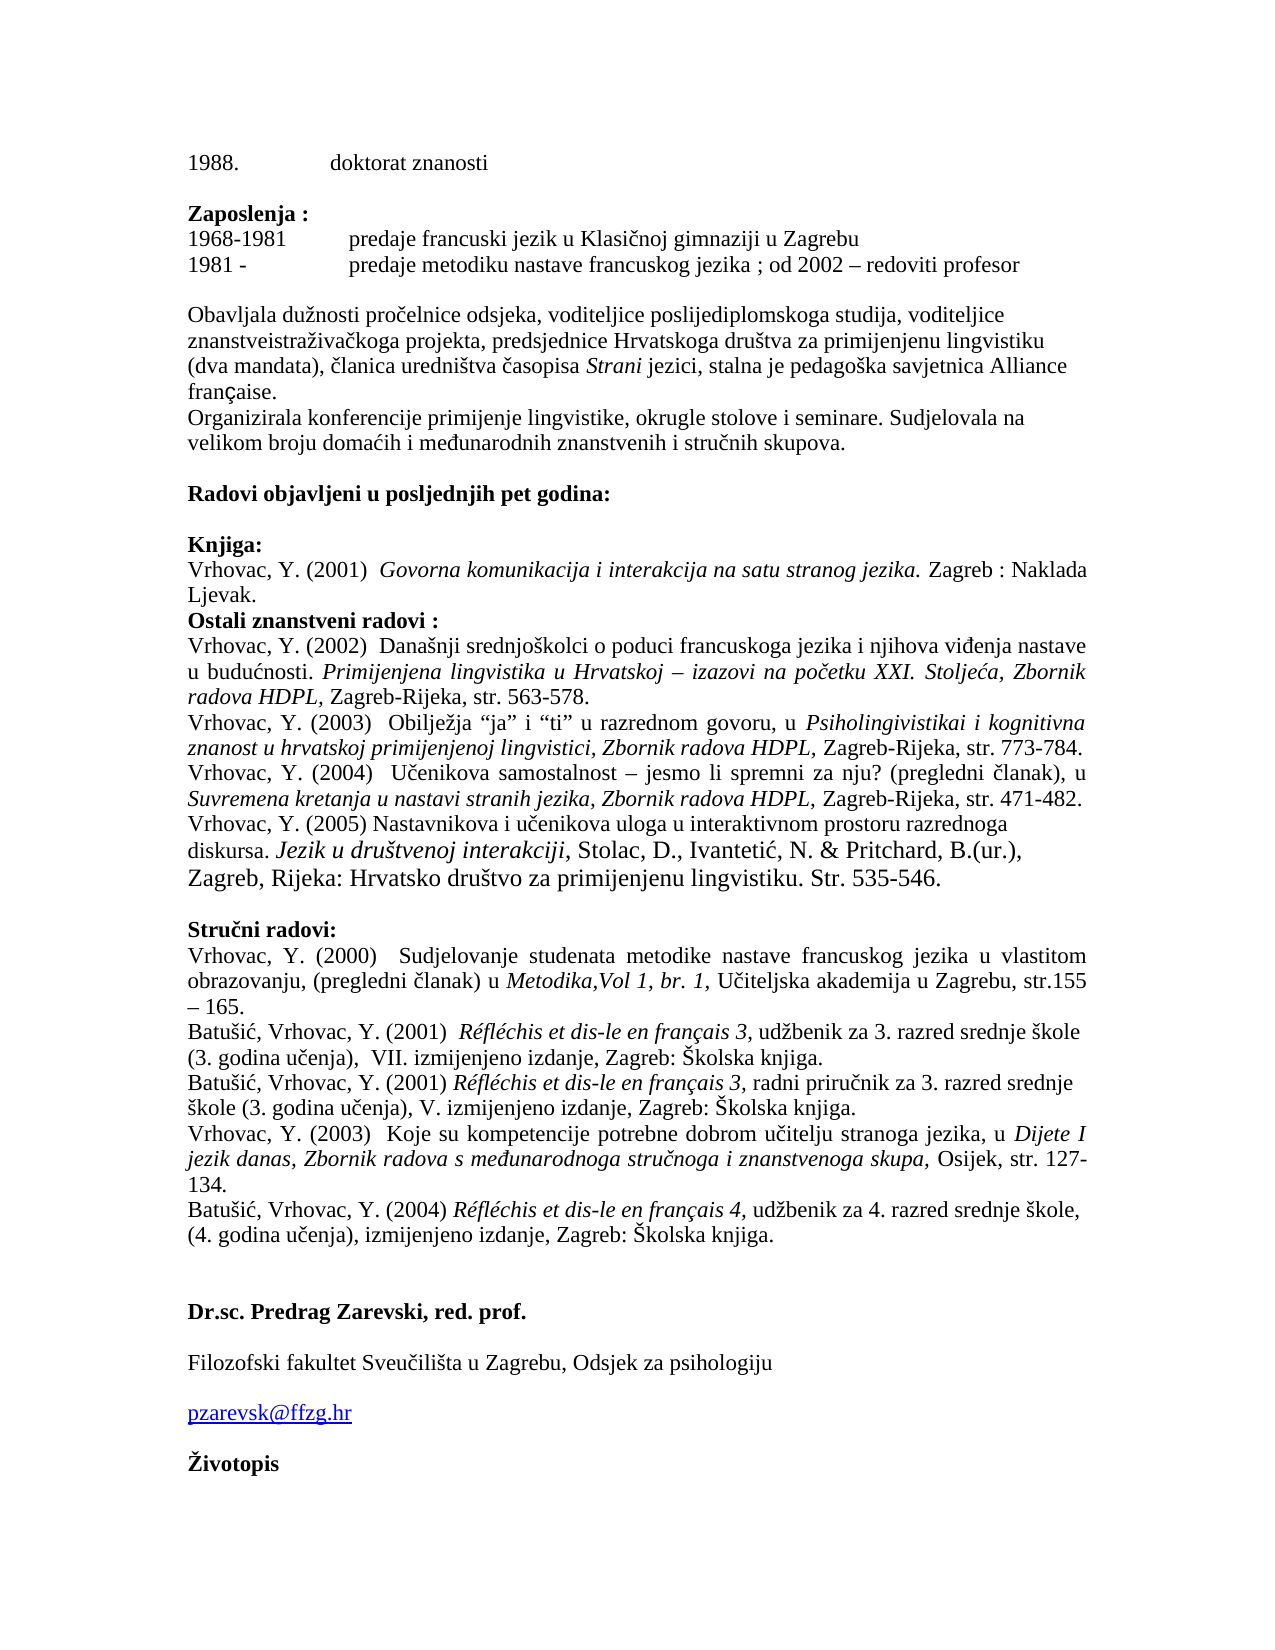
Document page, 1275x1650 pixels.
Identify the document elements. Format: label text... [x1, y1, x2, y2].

text Organizirala konferencije primijenje lingvistike, okrugle stolove i seminare. Sudjelovala na velikom broju domaćih i međunarodnih znanstvenih i stručnih skupova. [187, 404, 1087, 455]
table_header 1968-1981 [176, 226, 337, 252]
text Vrhovac, Y. (2002) Današnji srednjoškolci o poduci francuskoga jezika i njihova viđenja nastave u budućnosti. Primijenjena lingvistika u Hrvatskoj – izazovi na početku XXI. Stoljeća, Zbornik radova HDPL, Zagreb-Rijeka, str. 563-578. [187, 633, 1087, 709]
text Vrhovac, Y. (2004) Učenikova samostalnost – jesmo li spremni za nju? (pregledni članak), u Suvremena kretanja u nastavi stranih jezika, Zbornik radova HDPL, Zagreb-Rijeka, str. 471-482. [187, 760, 1087, 811]
text Radovi objavljeni u posljednjih pet godina: [187, 481, 1087, 506]
text Vrhovac, Y. (2005) Nastavnikova i učenikova uloga u interaktivnom prostoru razrednoga diskursa. Jezik u društvenoj interakciji, Stolac, D., Ivantetić, N. & Pritchard, B.(ur.), Zagreb, Rijeka: Hrvatsko društvo za primijenjenu lingvistiku. Str. 535-546. [187, 811, 1087, 892]
text Vrhovac, Y. (2003) Obilježja “ja” i “ti” u razrednom govoru, u Psiholingivistikai i kognitivna znanost u hrvatskoj primijenjenoj lingvistici, Zbornik radova HDPL, Zagreb-Rijeka, str. 773-784. [187, 709, 1087, 760]
text Batušić, Vrhovac, Y. (2001) Réfléchis et dis-le en français 3, udžbenik za 3. razred srednje škole (3. godina učenja), VII. izmijenjeno izdanje, Zagreb: Školska knjiga. [187, 1019, 1087, 1070]
text Ostali znanstveni radovi : [187, 608, 1087, 633]
text Zaposlenja : [187, 201, 1087, 226]
table_header predaje francuski jezik u Klasičnoj gimnaziji u Zagrebu [338, 226, 1099, 252]
text Vrhovac, Y. (2000) Sudjelovanje studenata metodike nastave francuskog jezika u vlastitom obrazovanju, (pregledni članak) u Metodika,Vol 1, br. 1, Učiteljska akademija u Zagrebu, str.155 – 165. [187, 943, 1087, 1019]
text Stručni radovi: [187, 917, 1087, 943]
text Životopis [187, 1451, 1087, 1477]
text Batušić, Vrhovac, Y. (2004) Réfléchis et dis-le en français 4, udžbenik za 4. razred srednje škole, (4. godina učenja), izmijenjeno izdanje, Zagreb: Školska knjiga. [187, 1197, 1087, 1248]
table_cell doktorat znanosti [319, 150, 1099, 175]
table_cell 1988. [176, 150, 319, 175]
table_cell predaje metodiku nastave francuskog jezika ; od 2002 – redoviti profesor [338, 252, 1099, 277]
text Knjiga: [187, 532, 1087, 557]
text Dr.sc. Predrag Zarevski, red. prof. [187, 1299, 1087, 1324]
text Vrhovac, Y. (2001) Govorna komunikacija i interakcija na satu stranog jezika. Zagreb : Naklada Ljevak. [187, 557, 1087, 608]
text pzarevsk@ffzg.hr [187, 1400, 1087, 1426]
text Batušić, Vrhovac, Y. (2001) Réfléchis et dis-le en français 3, radni priručnik za 3. razred srednje škole (3. godina učenja), V. izmijenjeno izdanje, Zagreb: Školska knjiga. [187, 1070, 1087, 1121]
text Obavljala dužnosti pročelnice odsjeka, voditeljice poslijediplomskoga studija, voditeljice znanstveistraživačkoga projekta, predsjednice Hrvatskoga društva za primijenjenu lingvistiku (dva mandata), članica uredništva časopisa Strani jezici, stalna je pedagoška savjetnica Alliance française. [187, 302, 1087, 404]
text Filozofski fakultet Sveučilišta u Zagrebu, Odsjek za psihologiju [187, 1349, 1087, 1375]
table_cell 1981 - [176, 252, 337, 277]
text Vrhovac, Y. (2003) Koje su kompetencije potrebne dobrom učitelju stranoga jezika, u Dijete I jezik danas, Zbornik radova s međunarodnoga stručnoga i znanstvenoga skupa, Osijek, str. 127-134. [187, 1121, 1087, 1197]
